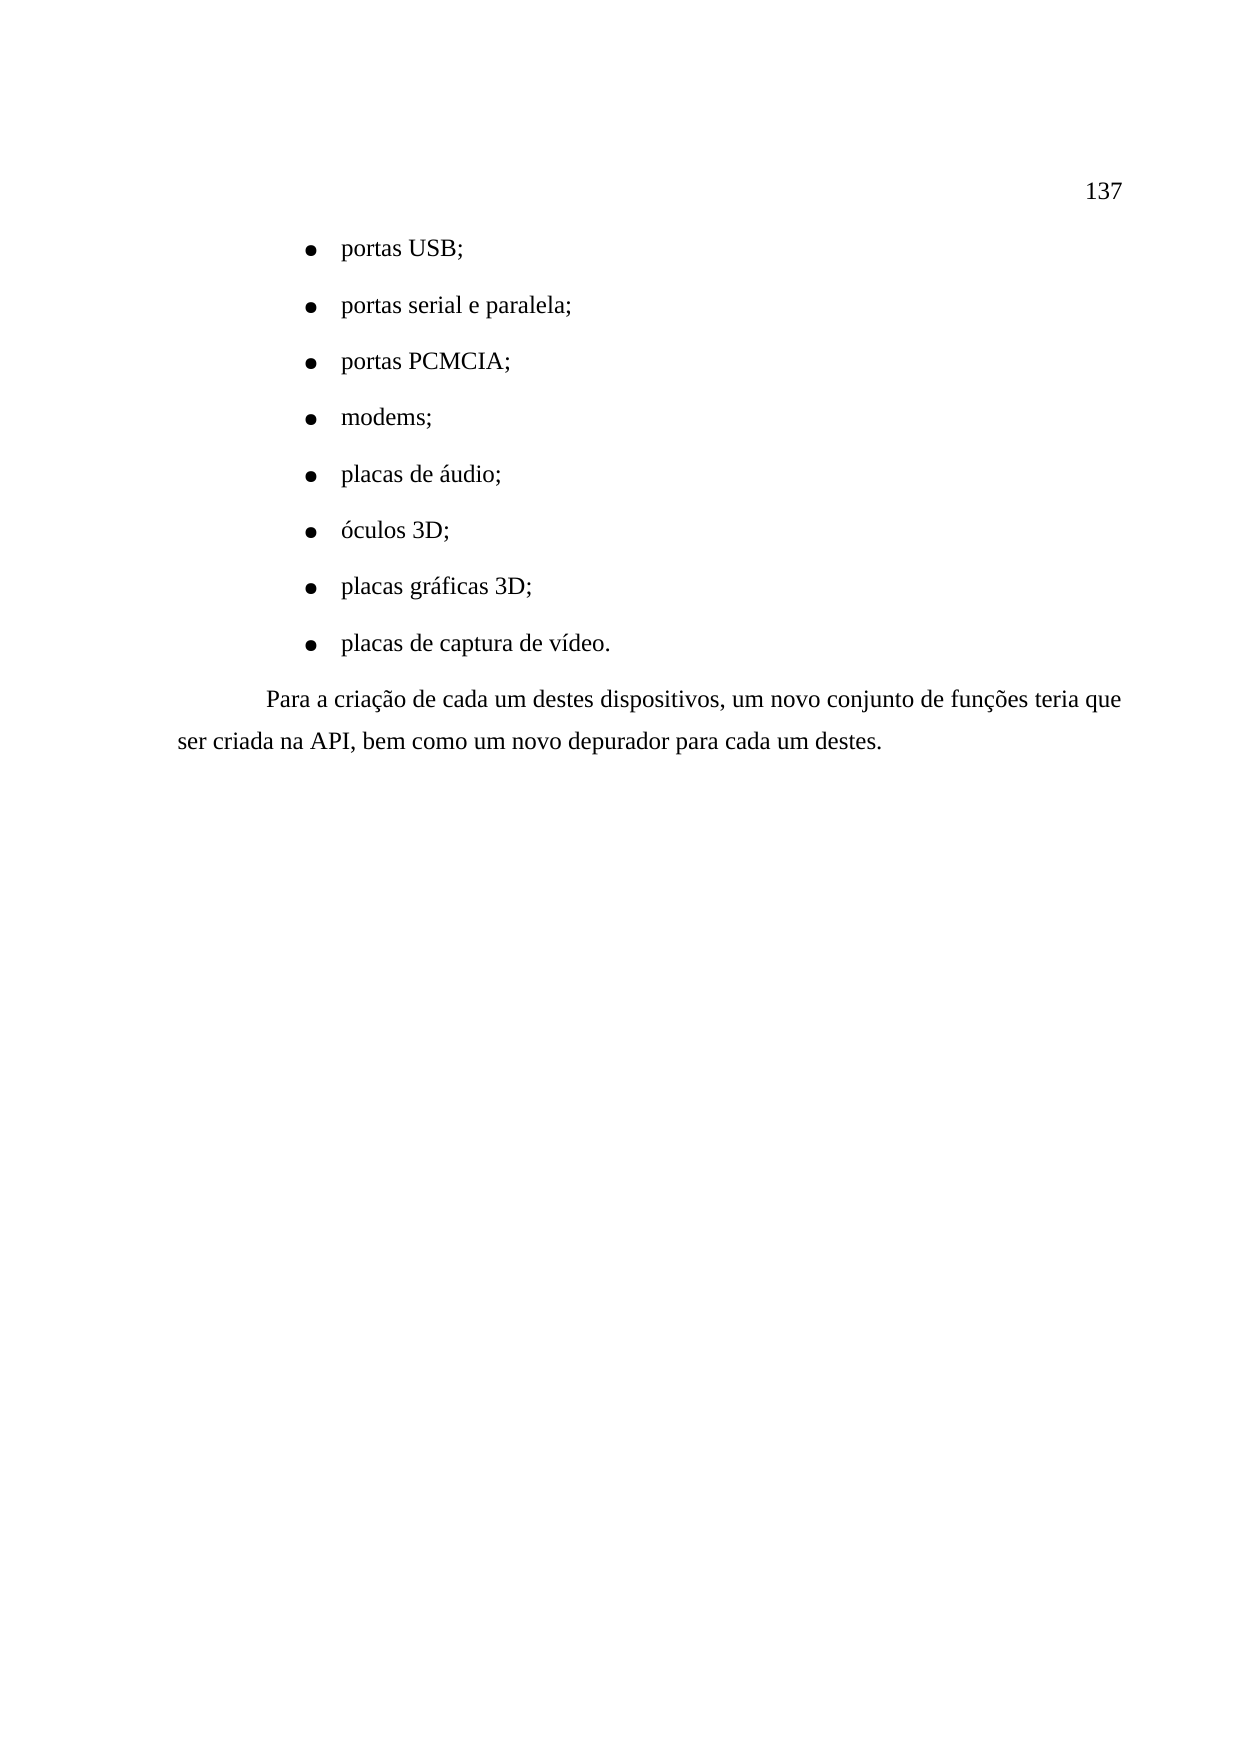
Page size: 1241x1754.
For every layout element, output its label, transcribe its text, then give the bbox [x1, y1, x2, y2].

text Para a criação de cada um destes dispositivos, um novo conjunto de funções teria que ser criada na API, bem como um novo depurador para cada um destes. [177, 685, 1122, 754]
list óculos 3D; [215, 516, 1122, 544]
list portas USB; [215, 234, 1122, 262]
list placas de áudio; [215, 460, 1122, 487]
list portas serial e paralela; [215, 291, 1122, 318]
list portas PCMCIA; [215, 347, 1122, 375]
list placas gráficas 3D; [215, 572, 1122, 600]
list modems; [215, 403, 1122, 431]
list placas de captura de vídeo. [215, 629, 1122, 657]
